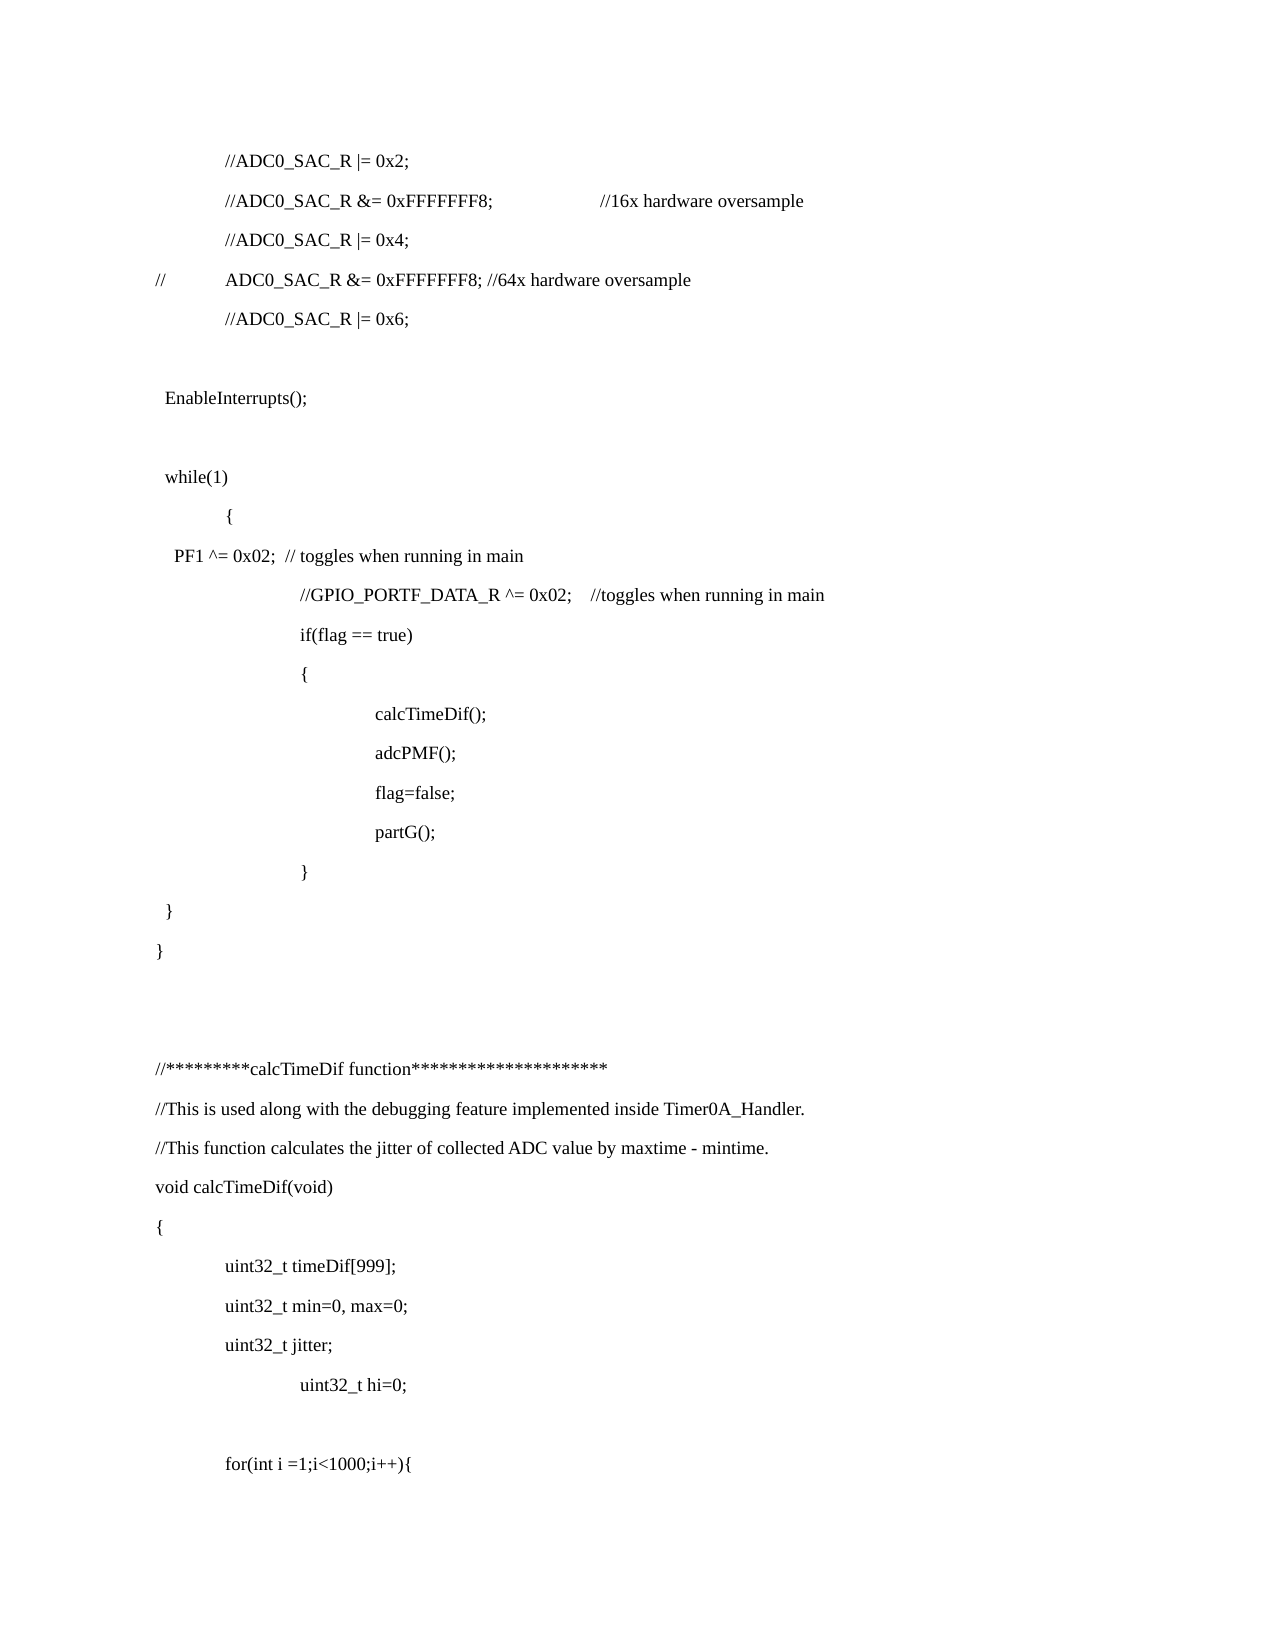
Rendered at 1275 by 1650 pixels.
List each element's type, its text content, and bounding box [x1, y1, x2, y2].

text //GPIO_PORTF_DATA_R ^= 0x02; //toggles when running in main [155, 584, 1125, 606]
text calcTimeDif(); [155, 703, 1125, 724]
text //ADC0_SAC_R |= 0x4; [155, 229, 1125, 251]
text //This function calculates the jitter of collected ADC value by maxtime - mintime. [155, 1137, 1125, 1158]
text partG(); [155, 821, 1125, 843]
text //*********calcTimeDif function********************* [155, 1058, 1125, 1079]
text } [155, 900, 1125, 922]
text //ADC0_SAC_R &= 0xFFFFFFF8; //16x hardware oversample [155, 189, 1125, 211]
text uint32_t hi=0; [155, 1374, 1125, 1395]
text { [155, 1216, 1125, 1237]
text uint32_t jitter; [155, 1334, 1125, 1356]
text //ADC0_SAC_R |= 0x2; [155, 150, 1125, 172]
text EnableInterrupts(); [155, 387, 1125, 408]
text // ADC0_SAC_R &= 0xFFFFFFF8; //64x hardware oversample [155, 268, 1125, 290]
text { [155, 505, 1125, 527]
text while(1) [155, 466, 1125, 487]
text uint32_t timeDif[999]; [155, 1255, 1125, 1277]
text void calcTimeDif(void) [155, 1176, 1125, 1198]
text flag=false; [155, 782, 1125, 803]
text //This is used along with the debugging feature implemented inside Timer0A_Handler. [155, 1097, 1125, 1119]
text for(int i =1;i<1000;i++){ [155, 1453, 1125, 1474]
text } [155, 939, 1125, 961]
text PF1 ^= 0x02; // toggles when running in main [155, 545, 1125, 566]
text adcPMF(); [155, 742, 1125, 764]
text { [155, 663, 1125, 685]
text //ADC0_SAC_R |= 0x6; [155, 308, 1125, 329]
text if(flag == true) [155, 624, 1125, 645]
text } [155, 861, 1125, 882]
text uint32_t min=0, max=0; [155, 1295, 1125, 1316]
